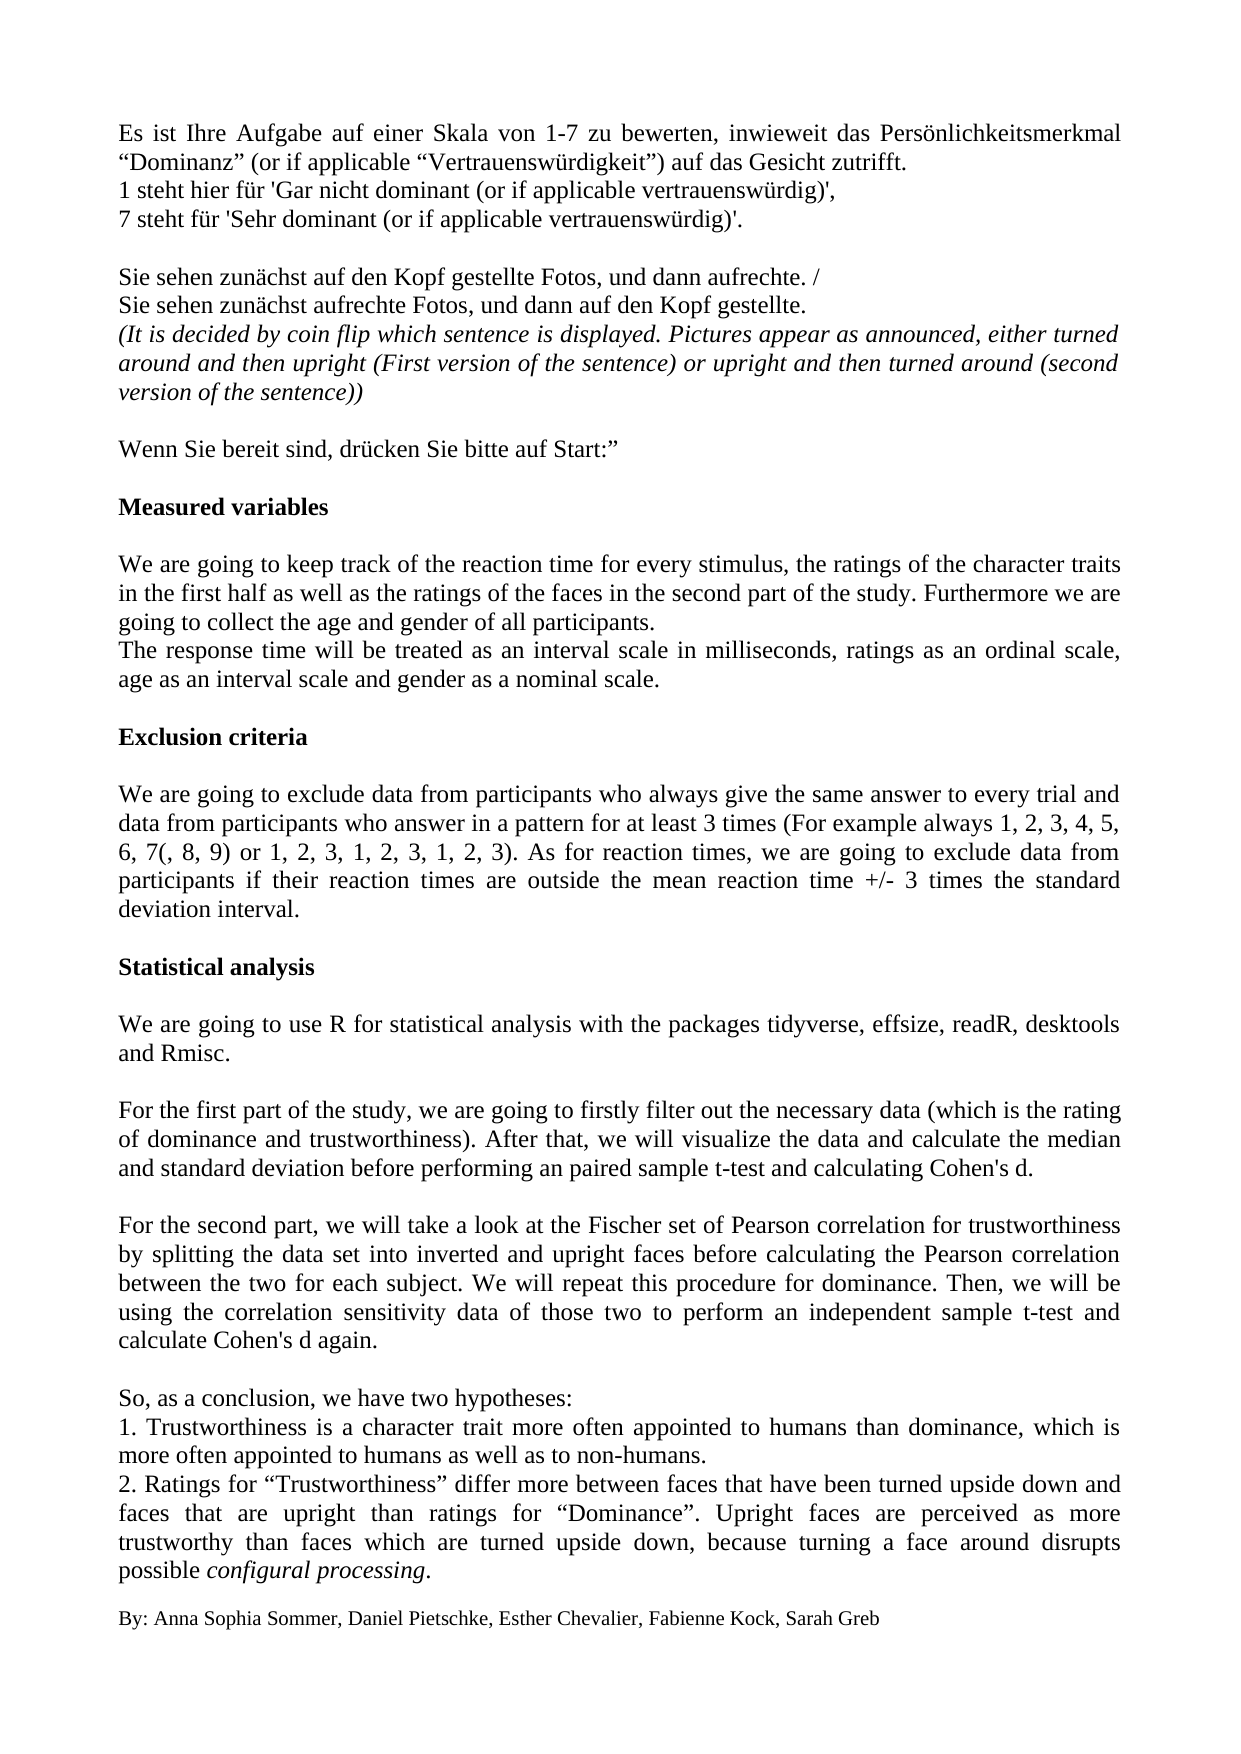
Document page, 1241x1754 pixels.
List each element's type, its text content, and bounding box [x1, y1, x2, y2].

text Statistical analysis [118, 952, 1122, 981]
text Es ist Ihre Aufgabe auf einer Skala von 1-7 zu bewerten, inwieweit das Persönlichkeitsmerkmal “Dominanz” (or if applicable “Vertrauenswürdigkeit”) auf das Gesicht zutrifft. [118, 118, 1122, 176]
text 2. Ratings for “Trustworthiness” differ more between faces that have been turned upside down and faces that are upright than ratings for “Dominance”. Upright faces are perceived as more trustworthy than faces which are turned upside down, because turning a face around disrupts possible configural processing. [118, 1469, 1122, 1584]
text (It is decided by coin flip which sentence is displayed. Pictures appear as announced, either turned around and then upright (First version of the sentence) or upright and then turned around (second version of the sentence)) [118, 319, 1122, 406]
text We are going to exclude data from participants who always give the same answer to every trial and data from participants who answer in a pattern for at least 3 times (For example always 1, 2, 3, 4, 5, 6, 7(, 8, 9) or 1, 2, 3, 1, 2, 3, 1, 2, 3). As for reaction times, we are going to exclude data from participants if their reaction times are outside the mean reaction time +/- 3 times the standard deviation interval. [118, 779, 1122, 923]
text Sie sehen zunächst auf den Kopf gestellte Fotos, und dann aufrechte. / [118, 262, 1122, 291]
text Exclusion criteria [118, 722, 1122, 751]
text 1 steht hier für 'Gar nicht dominant (or if applicable vertrauenswürdig)', [118, 176, 1122, 204]
text So, as a conclusion, we have two hypotheses: [118, 1383, 1122, 1412]
text 1. Trustworthiness is a character trait more often appointed to humans than dominance, which is more often appointed to humans as well as to non-humans. [118, 1412, 1122, 1469]
text For the second part, we will take a look at the Fischer set of Pearson correlation for trustworthiness by splitting the data set into inverted and upright faces before calculating the Pearson correlation between the two for each subject. We will repeat this procedure for dominance. Then, we will be using the correlation sensitivity data of those two to perform an independent sample t-test and calculate Cohen's d again. [118, 1211, 1122, 1354]
text The response time will be treated as an interval scale in milliseconds, ratings as an ordinal scale, age as an interval scale and gender as a nominal scale. [118, 636, 1122, 693]
text We are going to keep track of the reaction time for every stimulus, the ratings of the character traits in the first half as well as the ratings of the faces in the second part of the study. Furthermore we are going to collect the age and gender of all participants. [118, 549, 1122, 636]
text 7 steht für 'Sehr dominant (or if applicable vertrauenswürdig)'. [118, 204, 1122, 233]
text We are going to use R for statistical analysis with the packages tidyverse, effsize, readR, desktools and Rmisc. [118, 1009, 1122, 1067]
text Measured variables [118, 492, 1122, 521]
text For the first part of the study, we are going to firstly filter out the necessary data (which is the rating of dominance and trustworthiness). After that, we will visualize the data and calculate the median and standard deviation before performing an paired sample t-test and calculating Cohen's d. [118, 1096, 1122, 1182]
text Sie sehen zunächst aufrechte Fotos, und dann auf den Kopf gestellte. [118, 291, 1122, 319]
text Wenn Sie bereit sind, drücken Sie bitte auf Start:” [118, 434, 1122, 463]
